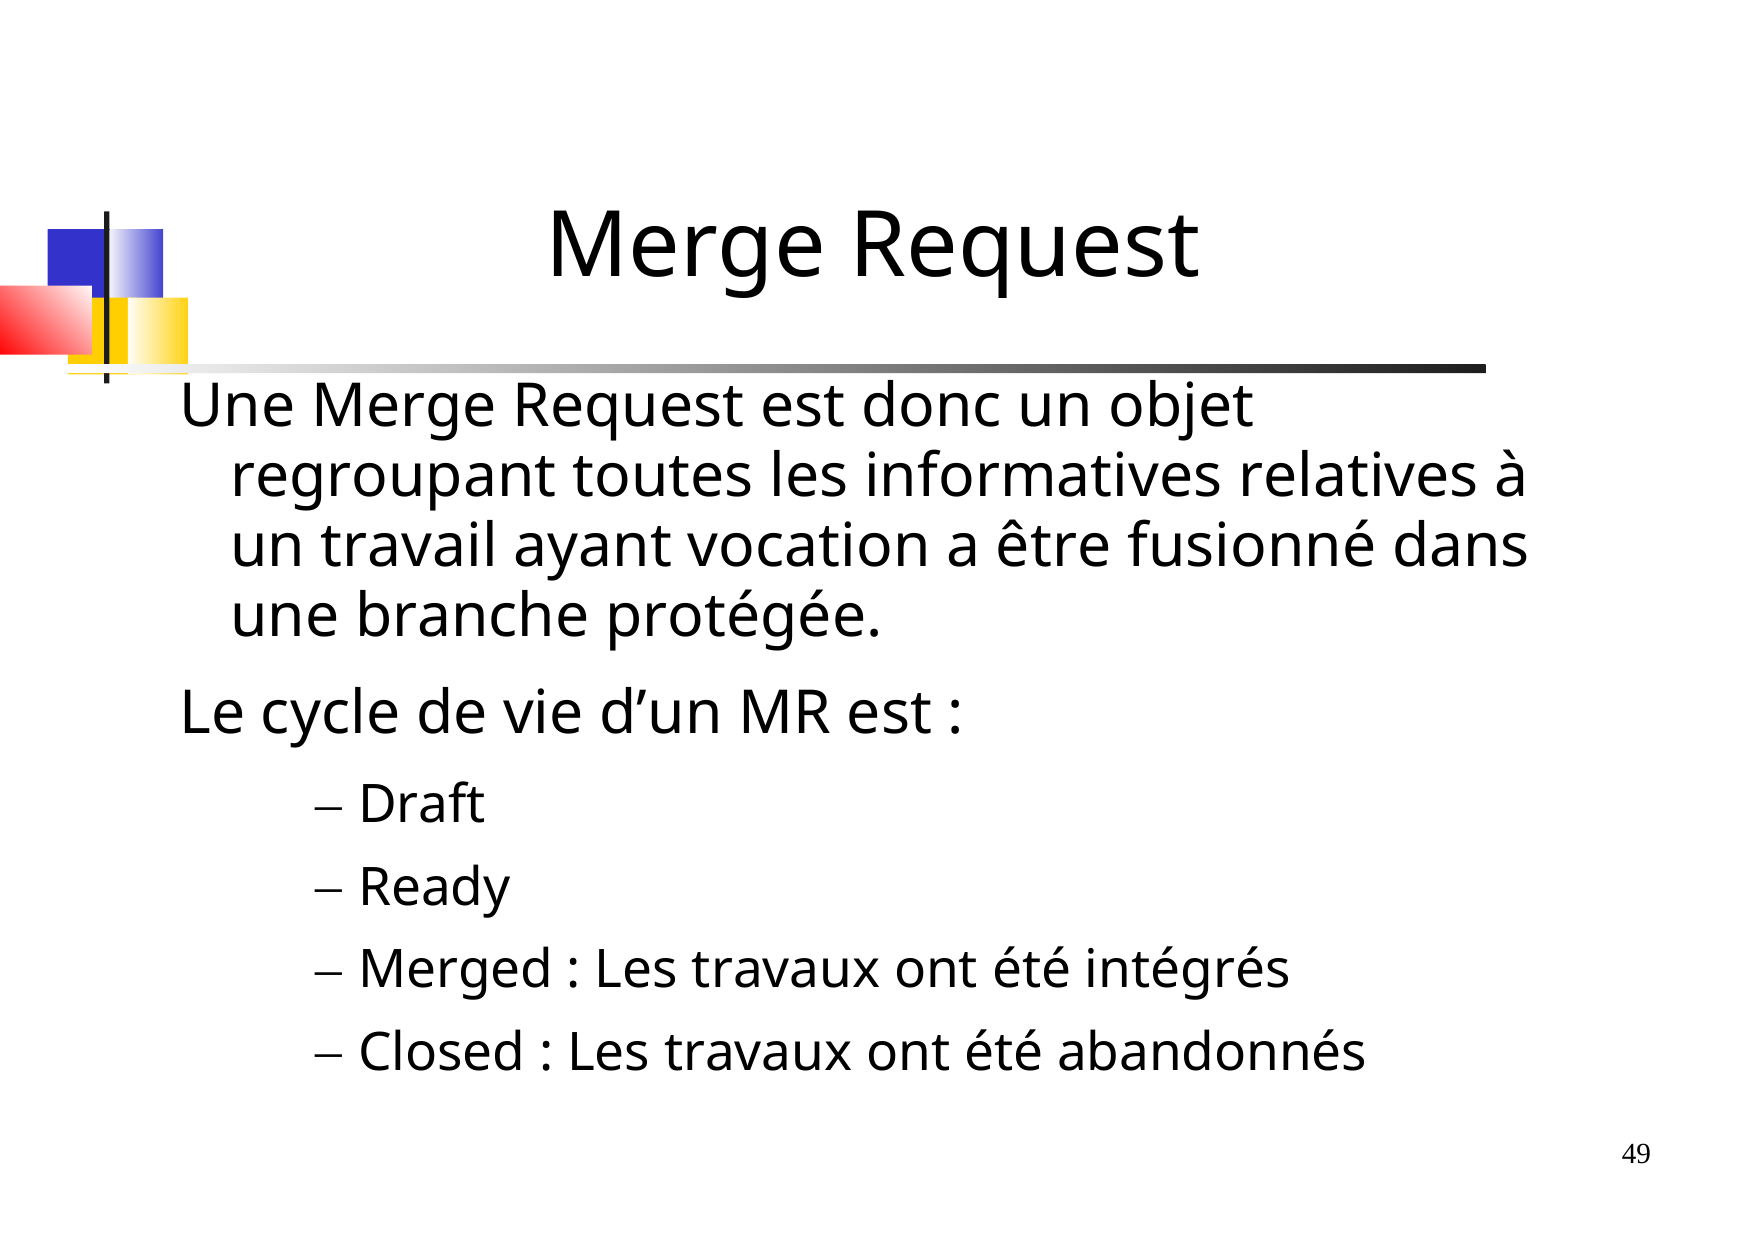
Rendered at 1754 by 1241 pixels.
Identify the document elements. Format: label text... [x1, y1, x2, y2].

title Merge Request [179, 139, 1567, 351]
list Une Merge Request est donc un objet regroupant toutes les informatives relatives à un travail ayant vocation a être fusionné dans une branche protégée. Le cycle de vie d’un MR est : Draft Ready Merged : Les travaux ont été intégrés Closed : Les travaux ont été abandonnés [179, 371, 1567, 1091]
